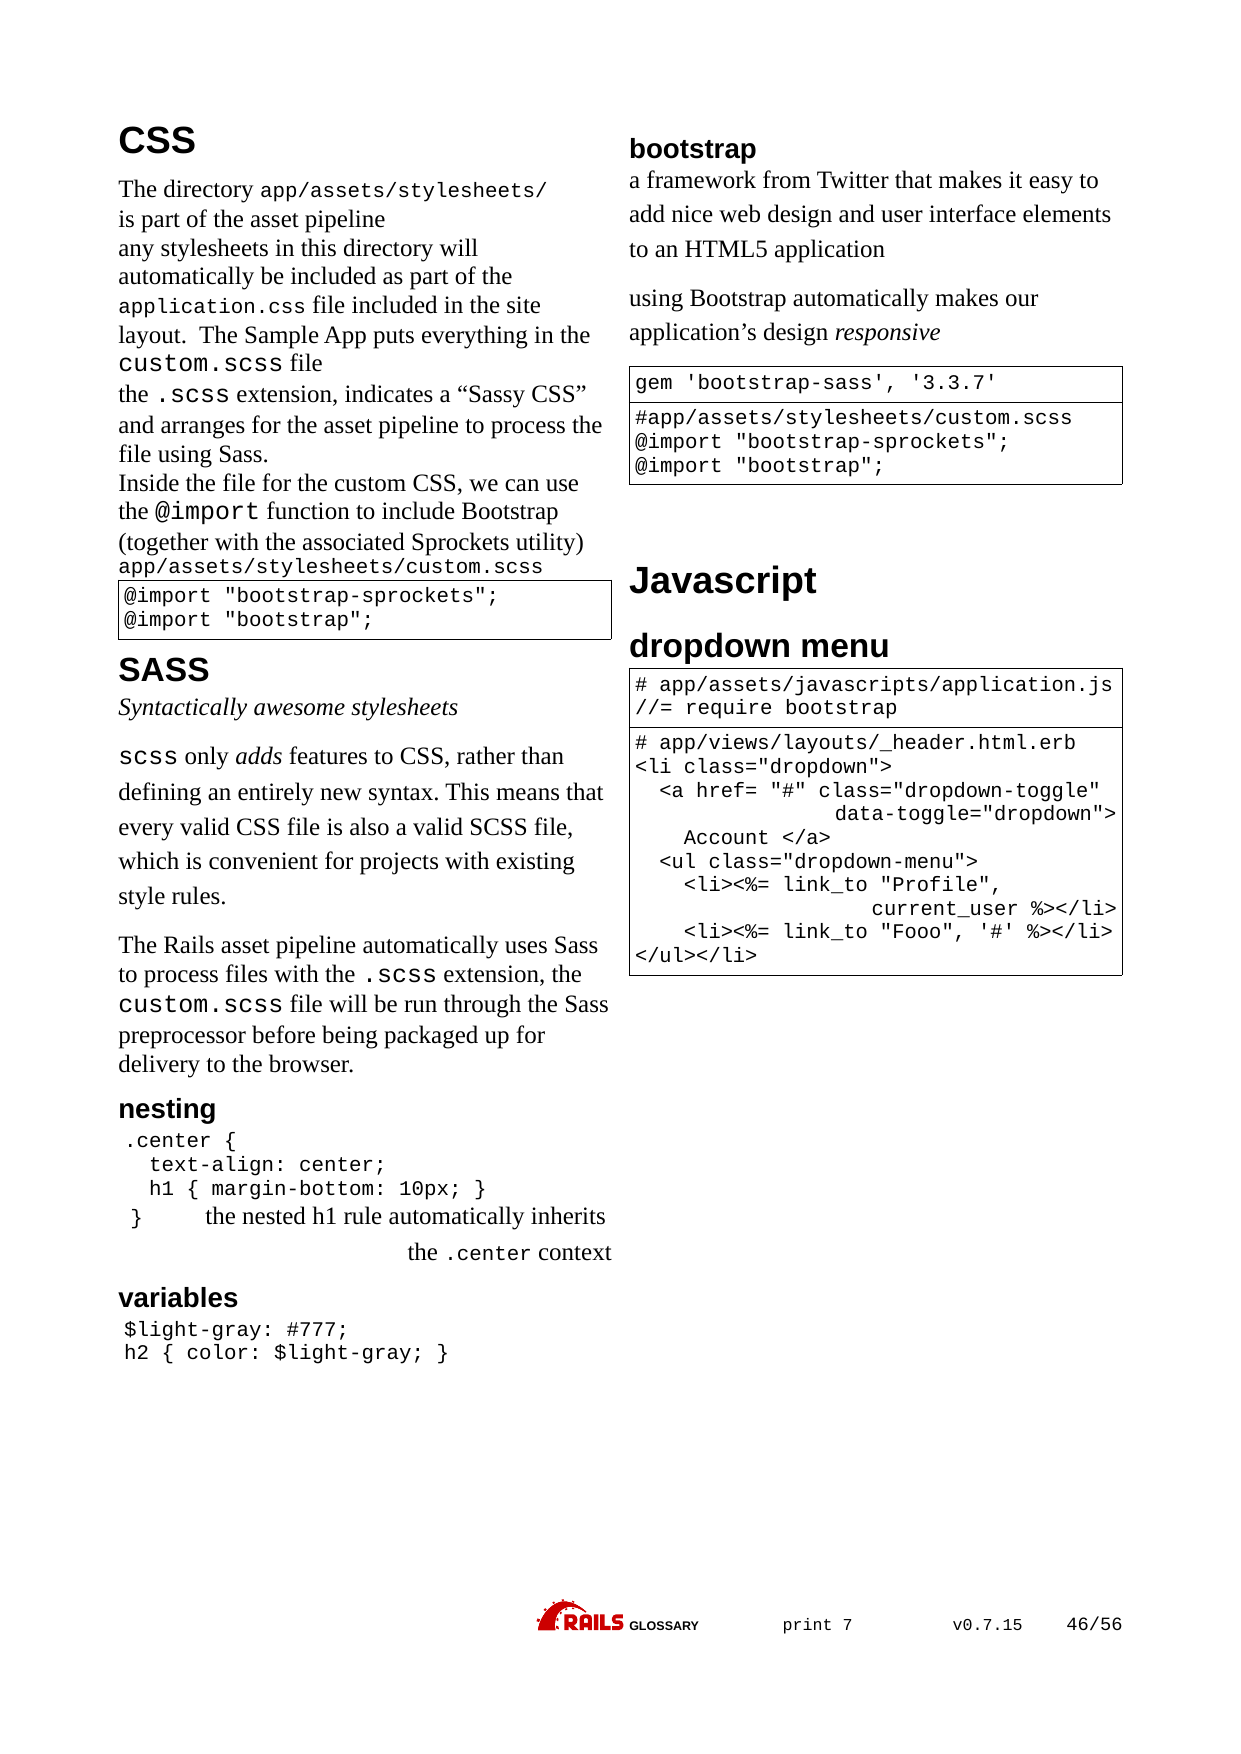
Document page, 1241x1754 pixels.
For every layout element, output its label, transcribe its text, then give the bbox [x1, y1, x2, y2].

text app/assets/stylesheets/custom.scss [118, 556, 611, 579]
table_cell #app/assets/stylesheets/custom.scss @import "bootstrap-sprockets"; @import "bootstrap"; [630, 403, 1122, 484]
subtitle nesting [118, 1093, 611, 1124]
subtitle dropdown menu [629, 626, 1122, 665]
table_header .center { text-align: center; h1 { margin-bottom: 10px; } } the nested h1 rule automatically inherits [118, 1125, 611, 1237]
table_header $light-gray: #777; h2 { color: $light-gray; } [118, 1313, 611, 1372]
table_header gem 'bootstrap-sass', '3.3.7' [630, 367, 1122, 402]
table_header # app/assets/javascripts/application.js //= require bootstrap [630, 669, 1122, 727]
subtitle Javascript [629, 558, 1122, 602]
subtitle SASS [118, 650, 611, 689]
table_cell # app/views/layouts/_header.html.erb <li class="dropdown"> <a href= "#" class="dropdown-toggle" data-toggle="dropdown"> Account </a> <ul class="dropdown-menu"> <li><%= link_to "Profile", current_user %></li> <li><%= link_to "Fooo", '#' %></li> </ul></li> [630, 728, 1122, 974]
text any stylesheets in this directory will automatically be included as part of the application.css file included in the site layout. The Sample App puts everything in the custom.scss file [118, 233, 611, 379]
text the .scss extension, indicates a “Sassy CSS” and arranges for the asset pipeline to process the file using Sass. [118, 379, 611, 468]
text is part of the asset pipeline [118, 204, 611, 233]
text using Bootstrap automatically makes our application’s design responsive [629, 283, 1122, 346]
text Inside the file for the custom CSS, we can use the @import function to include Bootstrap (together with the associated Sprockets utility) [118, 468, 611, 556]
text Syntactically awesome stylesheets [118, 692, 611, 721]
subtitle CSS [118, 118, 611, 162]
text The directory app/assets/stylesheets/ [118, 174, 611, 204]
text the .center context [118, 1237, 611, 1266]
subtitle variables [118, 1281, 611, 1313]
subtitle bootstrap [629, 133, 1122, 165]
text The Rails asset pipeline automatically uses Sass to process files with the .scss extension, the custom.scss file will be run through the Sass preprocessor before being packaged up for delivery to the browser. [118, 930, 611, 1078]
text a framework from Twitter that makes it easy to add nice web design and user interface elements to an HTML5 application [629, 165, 1122, 262]
table_header @import "bootstrap-sprockets"; @import "bootstrap"; [119, 581, 611, 638]
text scss only adds features to CSS, rather than defining an entirely new syntax. This means that every valid CSS file is also a valid SCSS file, which is convenient for projects with existing style rules. [118, 741, 611, 910]
